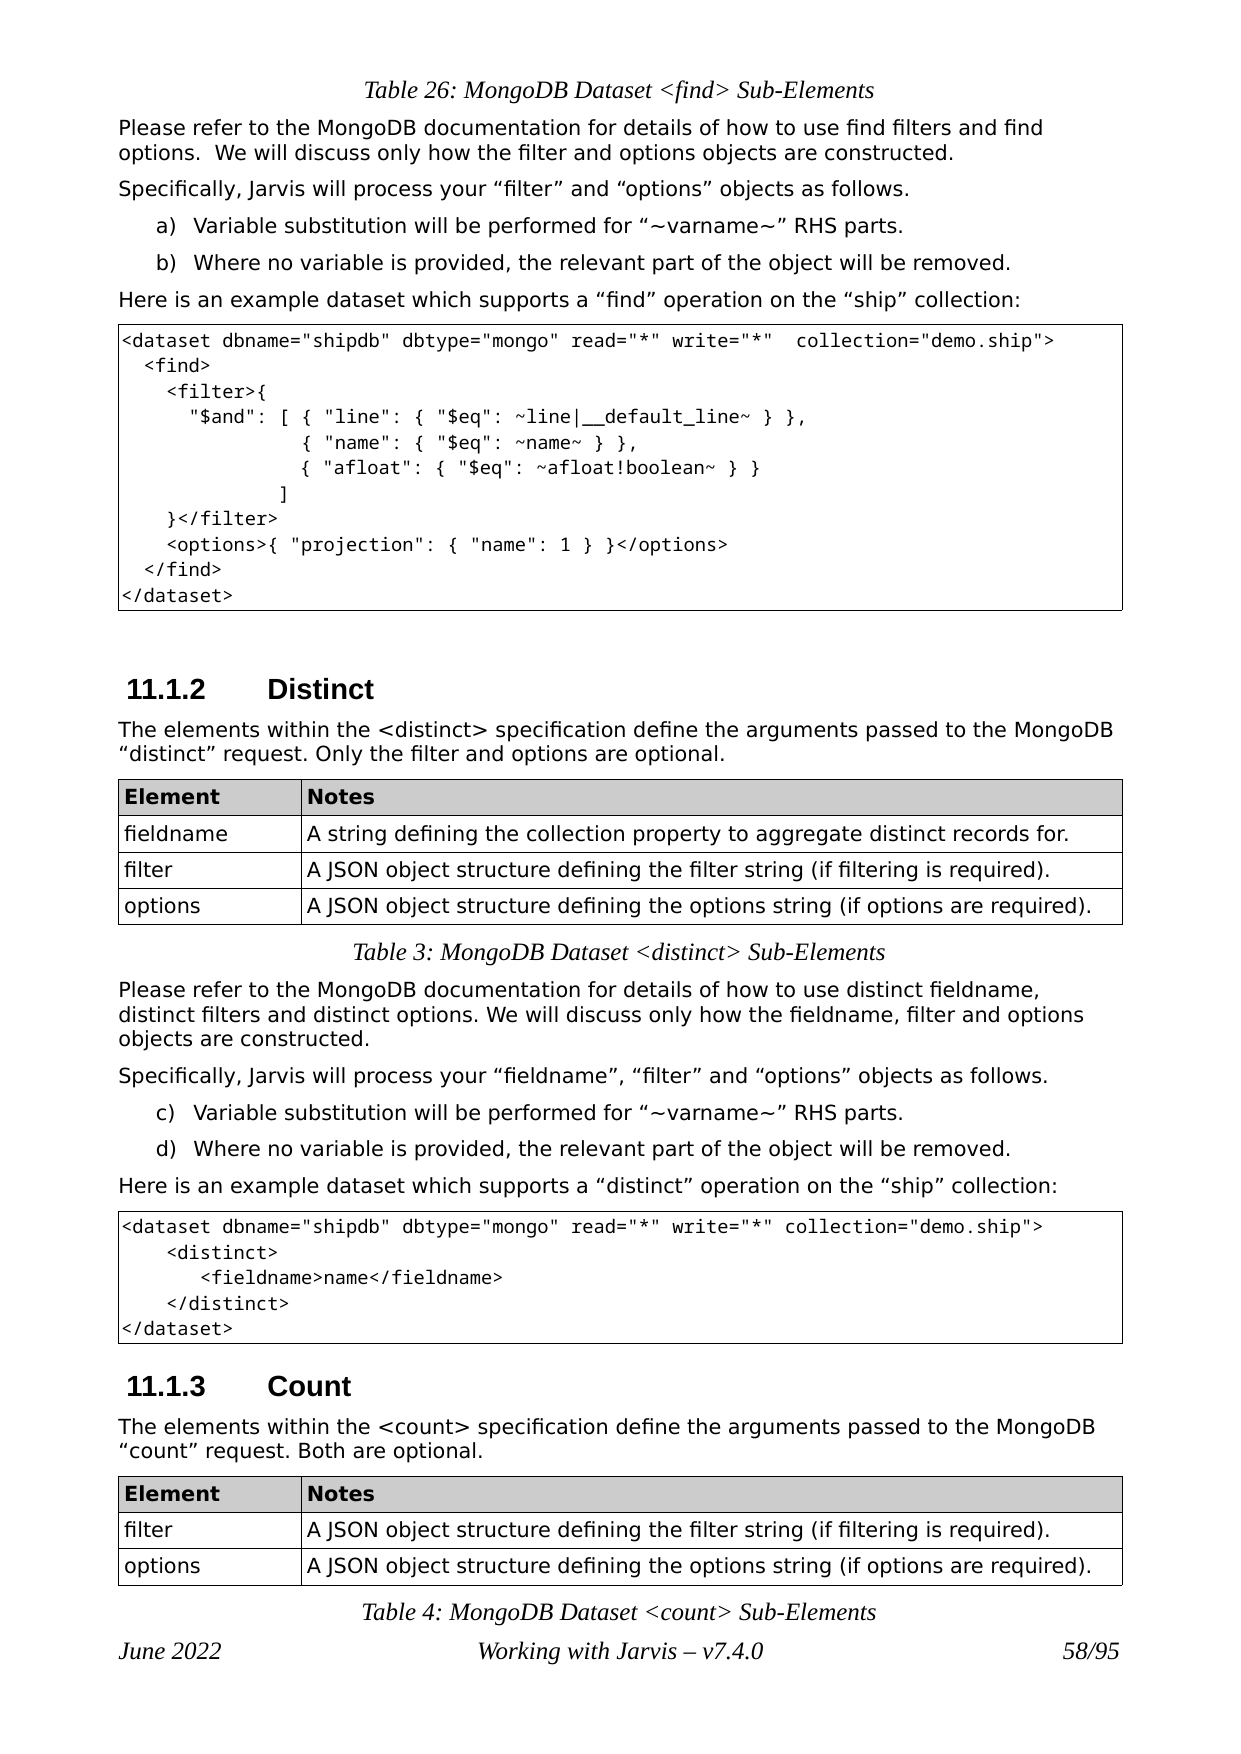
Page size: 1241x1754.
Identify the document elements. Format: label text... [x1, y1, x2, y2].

text <find> [119, 350, 1122, 375]
table_cell A JSON object structure defining the filter string (if filtering is required). [302, 853, 1122, 888]
text <options>{ "projection": { "name": 1 } }</options> [119, 528, 1122, 554]
table_header Element [119, 780, 301, 815]
table_cell options [119, 889, 301, 924]
text Specifically, Jarvis will process your “fieldname”, “filter” and “options” objects as follows. [118, 1064, 1122, 1088]
text </dataset> [119, 1313, 1122, 1343]
text <distinct> [119, 1236, 1122, 1262]
table_header Element [119, 1477, 301, 1512]
text ] }</filter> [119, 477, 1122, 528]
text <fieldname>name</fieldname> [119, 1262, 1122, 1287]
table_header Notes [302, 1477, 1122, 1512]
text Please refer to the MongoDB documentation for details of how to use distinct fieldname, distinct filters and distinct options. We will discuss only how the fieldname, filter and options objects are constructed. [118, 978, 1122, 1051]
text The elements within the <distinct> specification define the arguments passed to the MongoDB “distinct” request. Only the filter and options are optional. [118, 718, 1122, 767]
text </find> [119, 554, 1122, 579]
text <filter>{ "$and": [ { "line": { "$eq": ~line|__default_line~ } }, [119, 375, 1122, 426]
subtitle Count [118, 1369, 1122, 1402]
text Specifically, Jarvis will process your “filter” and “options” objects as follows. [118, 177, 1122, 202]
text Please refer to the MongoDB documentation for details of how to use find filters and find options. We will discuss only how the filter and options objects are constructed. [118, 116, 1122, 165]
table_cell A JSON object structure defining the filter string (if filtering is required). [302, 1513, 1122, 1548]
text </dataset> [119, 579, 1122, 610]
list Variable substitution will be performed for “~varname~” RHS parts. [156, 1101, 1122, 1125]
table_header Notes [302, 780, 1122, 815]
table_cell options [119, 1549, 301, 1584]
subtitle Distinct [118, 672, 1122, 706]
table_cell fieldname [119, 816, 301, 852]
text </distinct> [119, 1287, 1122, 1313]
table_cell A JSON object structure defining the options string (if options are required). [302, 1549, 1122, 1584]
list Where no variable is provided, the relevant part of the object will be removed. [156, 251, 1122, 275]
text <dataset dbname="shipdb" dbtype="mongo" read="*" write="*" collection="demo.ship"> [119, 1212, 1122, 1236]
table_cell A string defining the collection property to aggregate distinct records for. [302, 816, 1122, 852]
text Table 3: MongoDB Dataset <distinct> Sub-Elements [118, 937, 1122, 966]
table_cell filter [119, 853, 301, 888]
text { "name": { "$eq": ~name~ } }, [119, 426, 1122, 452]
text Table 26: MongoDB Dataset <find> Sub-Elements [118, 75, 1122, 104]
text Table 4: MongoDB Dataset <count> Sub-Elements [118, 1597, 1122, 1626]
text <dataset dbname="shipdb" dbtype="mongo" read="*" write="*" collection="demo.ship"> [119, 325, 1122, 350]
table_cell filter [119, 1513, 301, 1548]
list Where no variable is provided, the relevant part of the object will be removed. [156, 1137, 1122, 1162]
table_cell A JSON object structure defining the options string (if options are required). [302, 889, 1122, 924]
text Here is an example dataset which supports a “find” operation on the “ship” collection: [118, 288, 1122, 312]
text The elements within the <count> specification define the arguments passed to the MongoDB “count” request. Both are optional. [118, 1415, 1122, 1463]
text { "afloat": { "$eq": ~afloat!boolean~ } } [119, 452, 1122, 477]
list Variable substitution will be performed for “~varname~” RHS parts. [156, 214, 1122, 238]
text Here is an example dataset which supports a “distinct” operation on the “ship” collection: [118, 1174, 1122, 1198]
